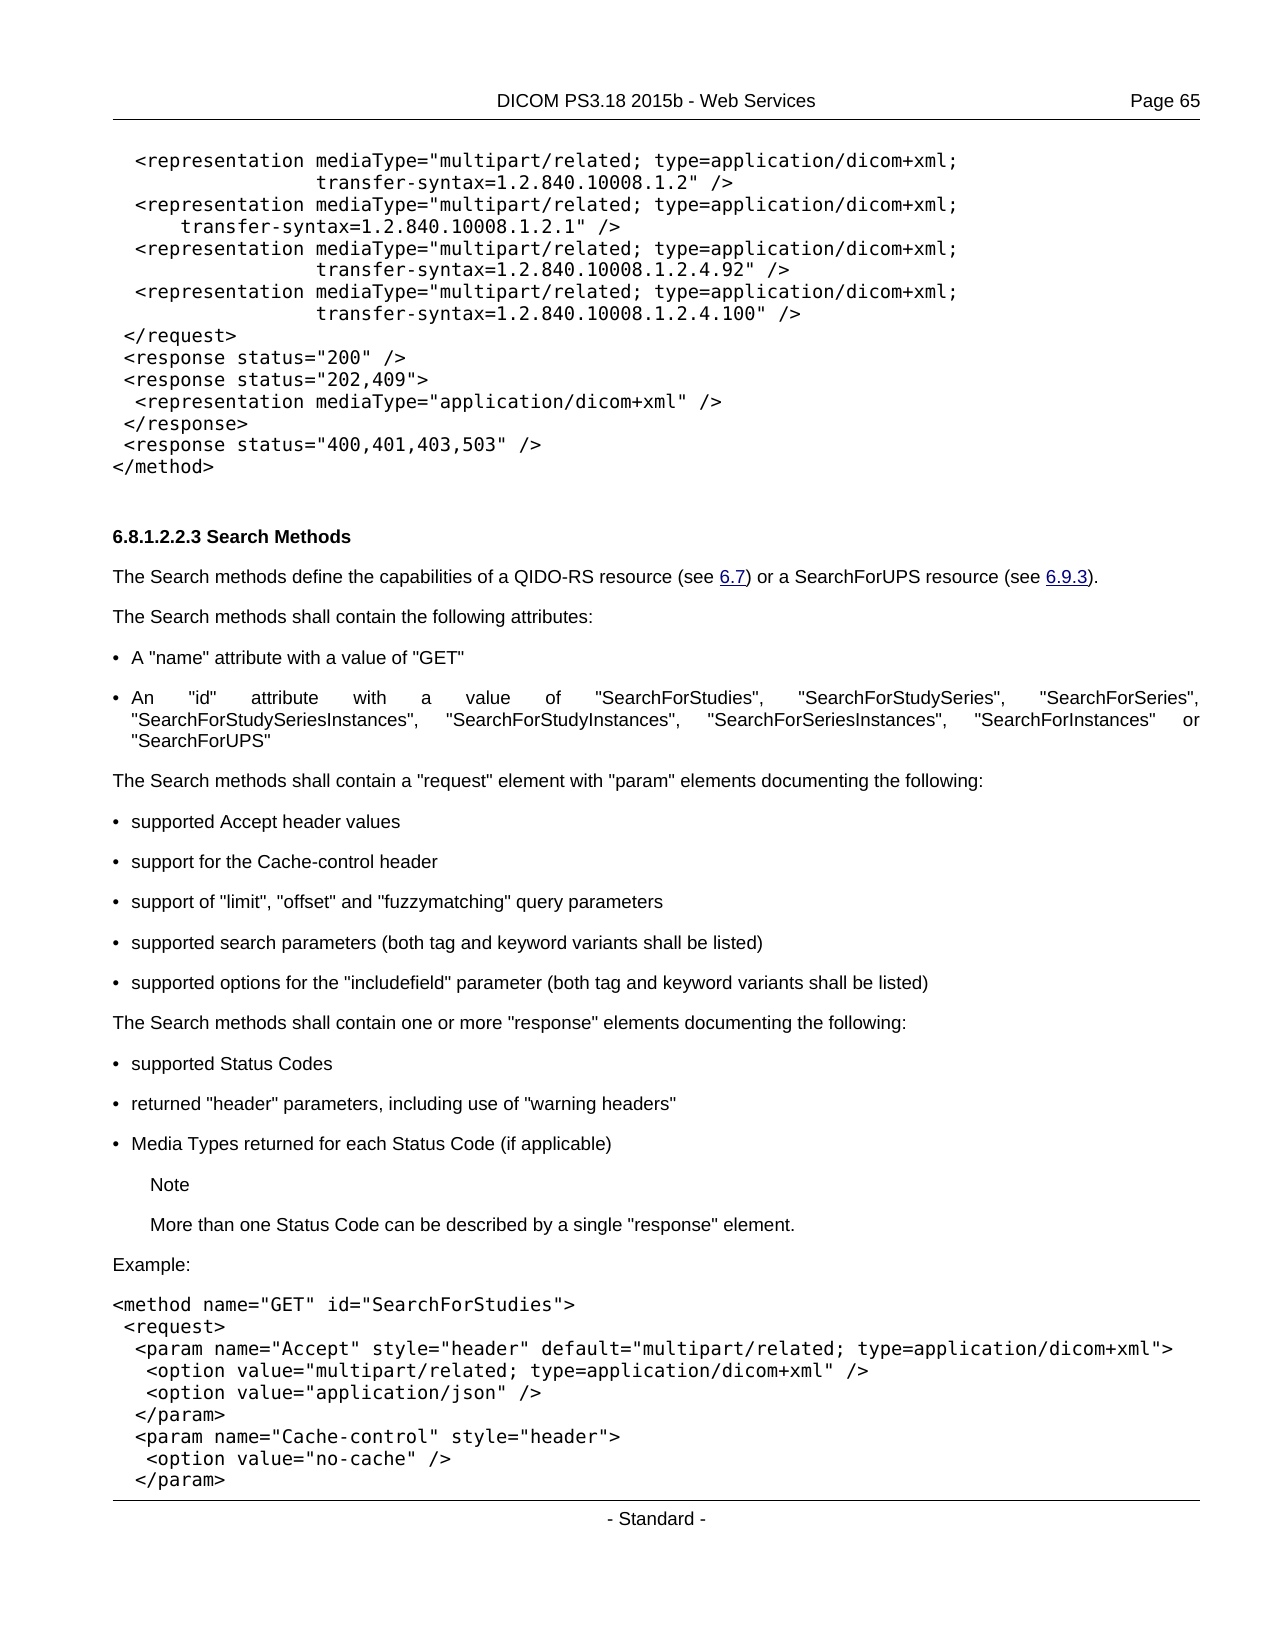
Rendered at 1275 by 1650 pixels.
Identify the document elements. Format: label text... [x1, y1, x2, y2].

text The Search methods shall contain the following attributes: [112, 606, 1200, 628]
list support of "limit", "offset" and "fuzzymatching" query parameters [112, 891, 1200, 913]
text The Search methods define the capabilities of a QIDO-RS resource (see 6.7) or a SearchForUPS resource (see 6.9.3). [112, 566, 1200, 587]
list support for the Cache-control header [112, 851, 1200, 872]
list supported Status Codes [112, 1052, 1200, 1074]
list supported options for the "includefield" parameter (both tag and keyword variants shall be listed) [112, 972, 1200, 993]
text <representation mediaType="multipart/related; type=application/dicom+xml; transfer-syntax=1.2.840.10008.1.2" /> <representation mediaType="multipart/related; type=application/dicom+xml; transfer-syntax=1.2.840.10008.1.2.1" /> <representation mediaType="multipart/related; type=application/dicom+xml; transfer-syntax=1.2.840.10008.1.2.4.92" /> <representation mediaType="multipart/related; type=application/dicom+xml; transfer-syntax=1.2.840.10008.1.2.4.100" /> </request> <response status="200" /> <response status="202,409"> <representation mediaType="application/dicom+xml" /> </response> <response status="400,401,403,503" /> </method> [112, 150, 1200, 507]
list supported search parameters (both tag and keyword variants shall be listed) [112, 932, 1200, 953]
list An "id" attribute with a value of "SearchForStudies", "SearchForStudySeries", "SearchForSeries", "SearchForStudySeriesInstances", "SearchForStudyInstances", "SearchForSeriesInstances", "SearchForInstances" or "SearchForUPS" [112, 687, 1200, 752]
text More than one Status Code can be described by a single "response" element. [150, 1214, 1162, 1235]
text The Search methods shall contain one or more "response" elements documenting the following: [112, 1012, 1200, 1034]
list Media Types returned for each Status Code (if applicable) [112, 1133, 1200, 1155]
text Example: [112, 1254, 1200, 1276]
text <method name="GET" id="SearchForStudies"> <request> <param name="Accept" style="header" default="multipart/related; type=application/dicom+xml"> <option value="multipart/related; type=application/dicom+xml" /> <option value="application/json" /> </param> <param name="Cache-control" style="header"> <option value="no-cache" /> </param> [112, 1294, 1200, 1491]
list A "name" attribute with a value of "GET" [112, 647, 1200, 668]
text 6.8.1.2.2.3 Search Methods [112, 526, 1200, 547]
list supported Accept header values [112, 811, 1200, 832]
text The Search methods shall contain a "request" element with "param" elements documenting the following: [112, 770, 1200, 792]
list returned "header" parameters, including use of "warning headers" [112, 1093, 1200, 1114]
text Note [150, 1173, 1162, 1195]
